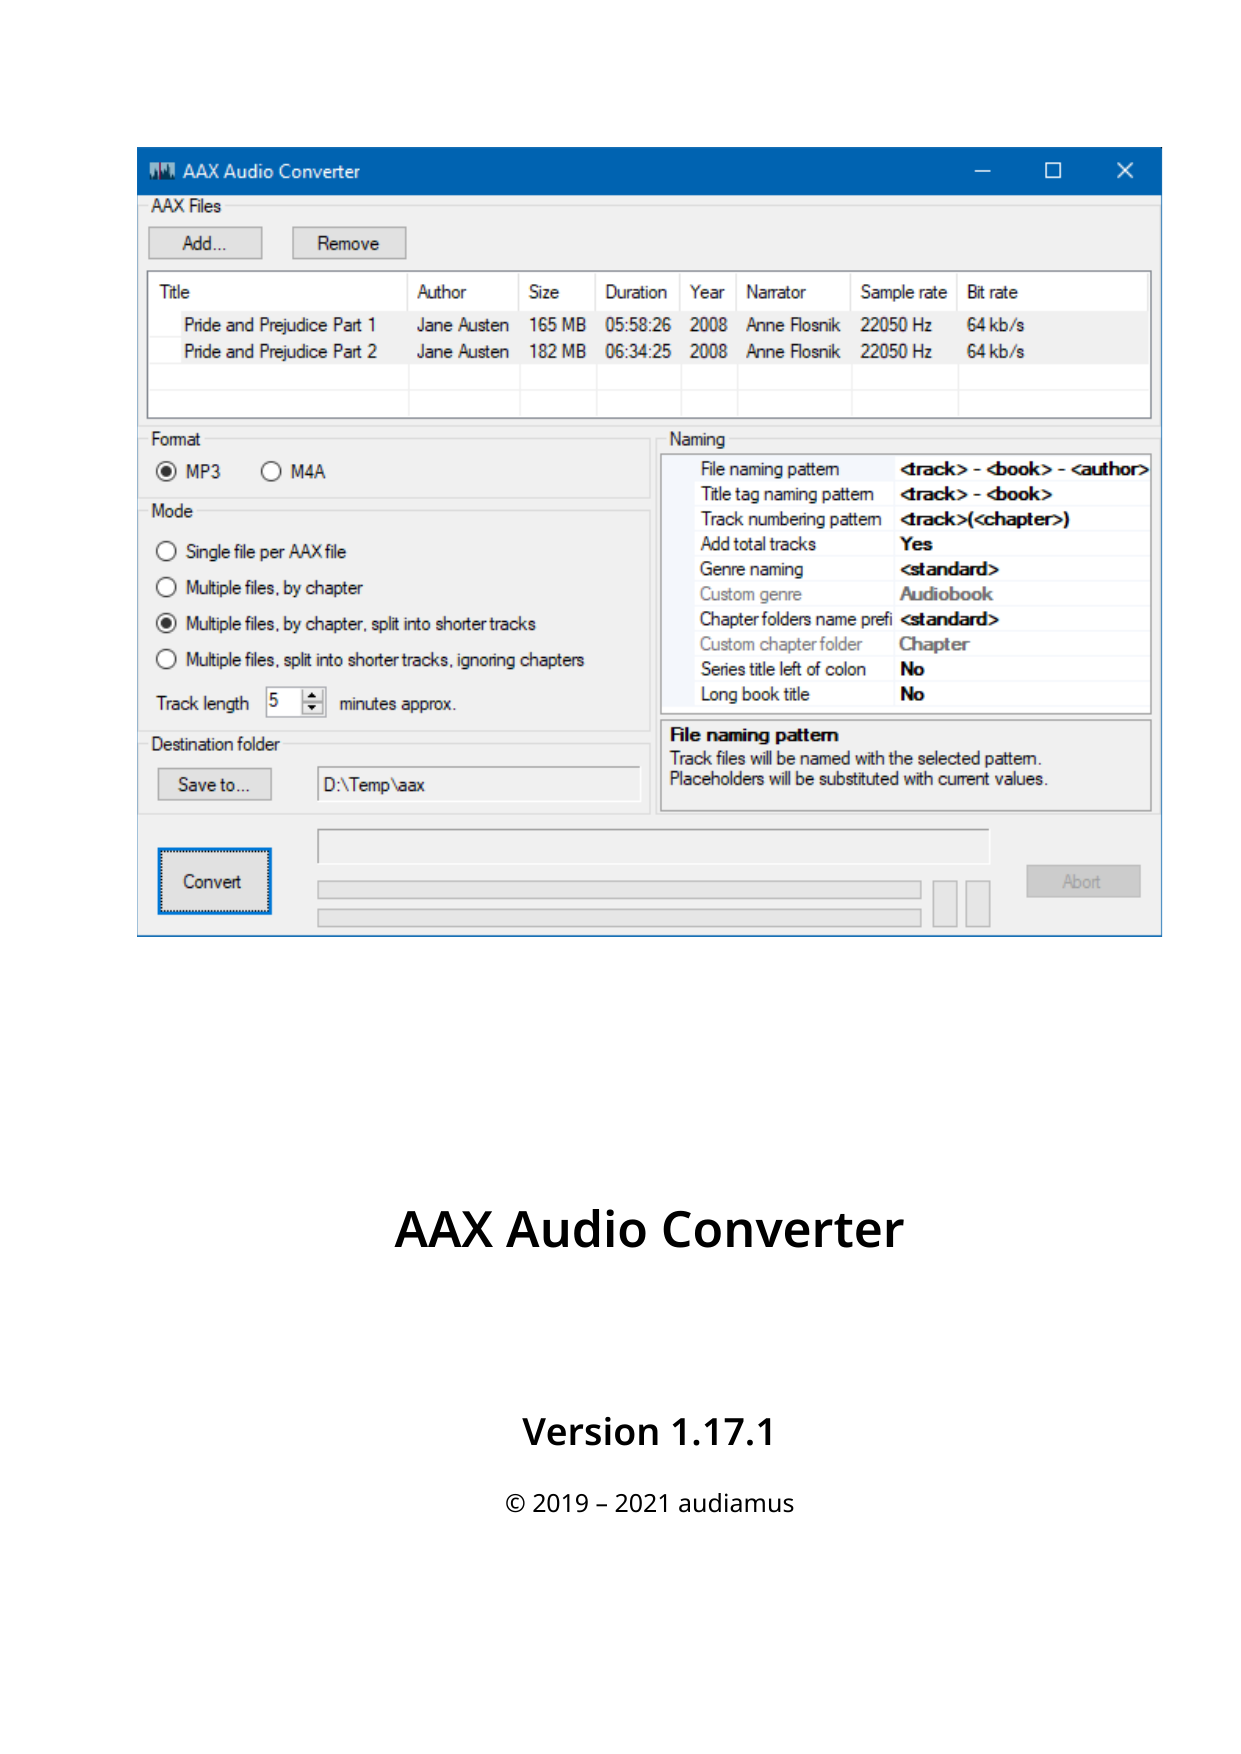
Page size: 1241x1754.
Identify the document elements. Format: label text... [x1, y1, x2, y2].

title AAX Audio Converter [148, 1194, 1152, 1262]
text © 2019 – 2021 audiamus [148, 1486, 1152, 1520]
picture [137, 147, 1163, 937]
subtitle Version 1.17.1 [148, 1406, 1152, 1457]
